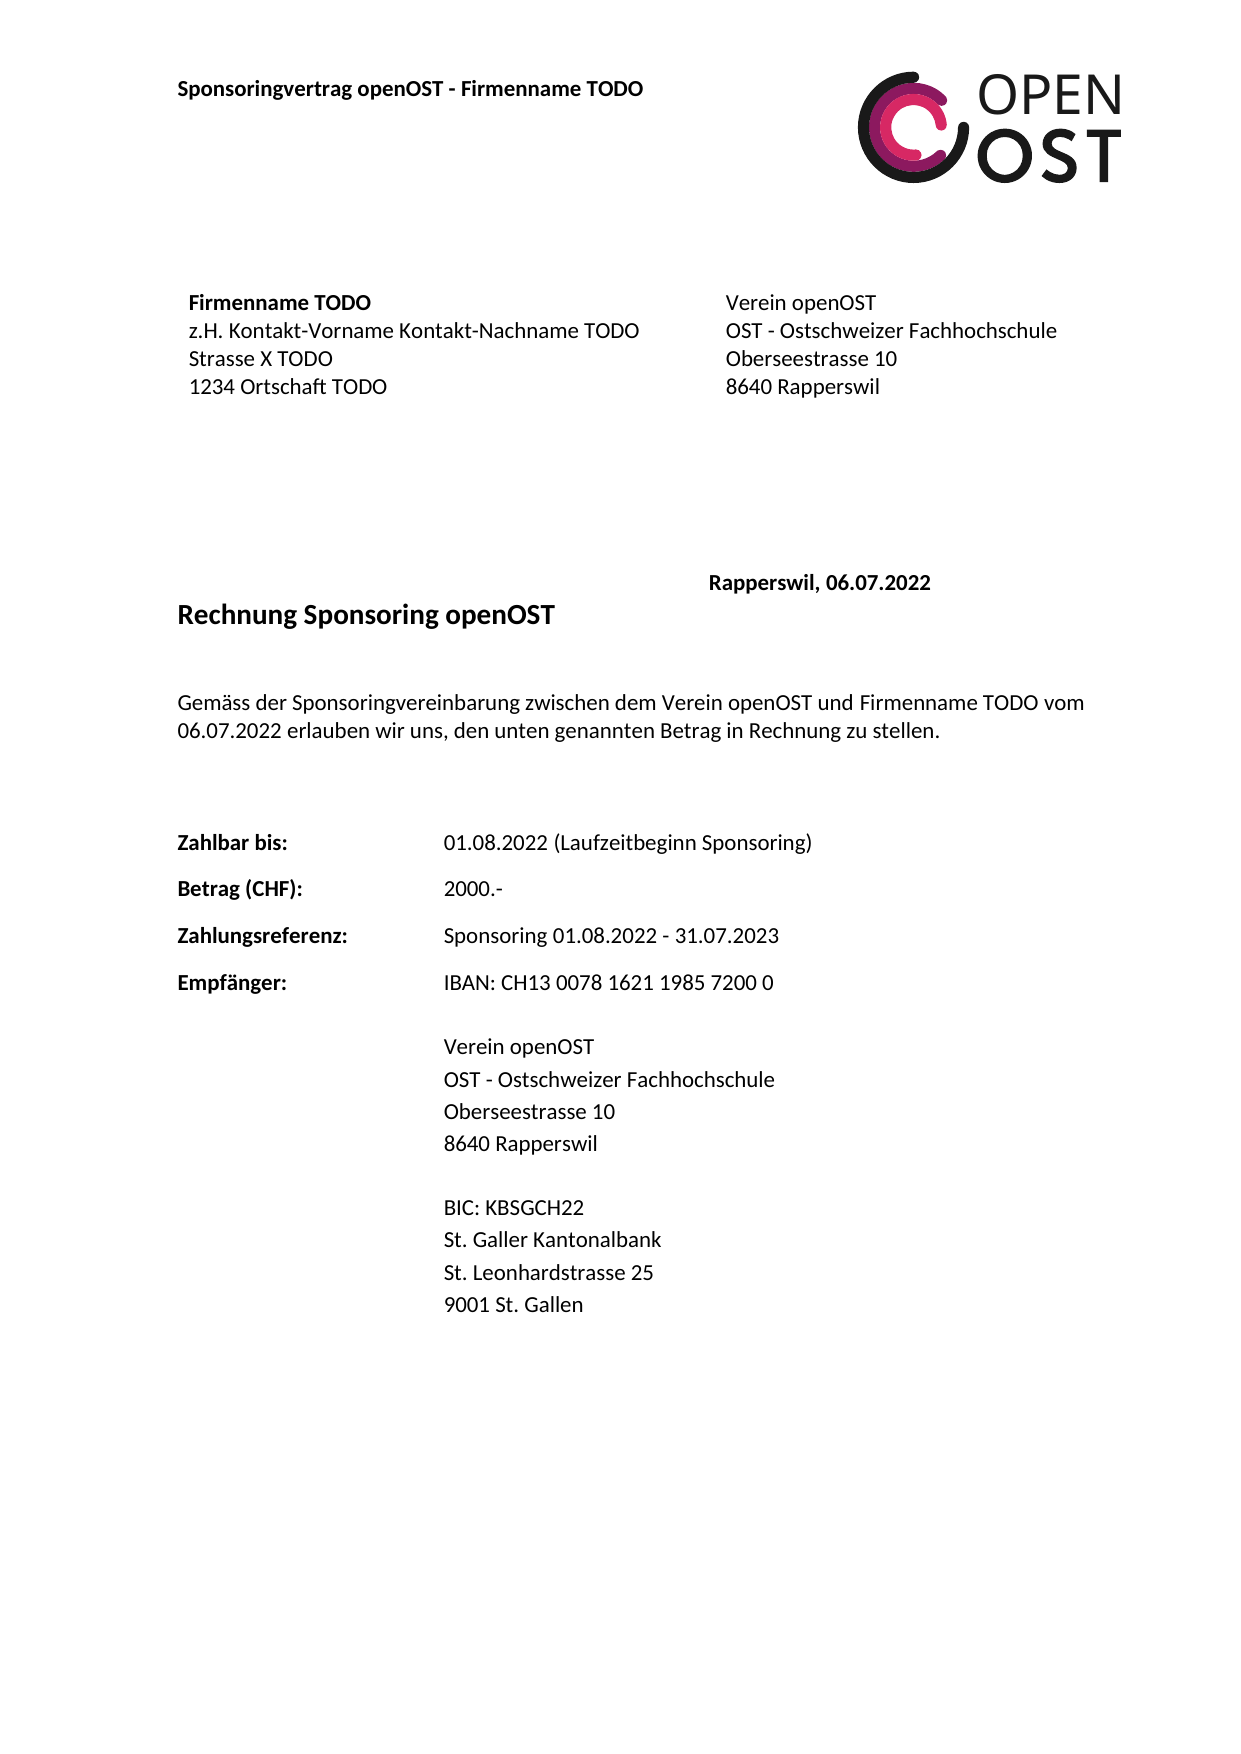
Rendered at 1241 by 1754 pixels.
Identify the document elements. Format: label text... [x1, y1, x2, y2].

table_header Verein openOST OST - Ostschweizer Fachhochschule Oberseestrasse 10 8640 Rapperswil [714, 288, 1121, 400]
text Betrag (CHF): 2000.- [177, 874, 1122, 903]
text Zahlungsreferenz: Sponsoring 01.08.2022 - 31.07.2023 [177, 921, 1122, 949]
text Rechnung Sponsoring openOST [177, 596, 1122, 632]
text Zahlbar bis: 01.08.2022 (Laufzeitbeginn Sponsoring) [177, 828, 1122, 856]
table_header Firmenname TODO z.H. Kontakt-Vorname Kontakt-Nachname TODO Strasse X TODO 1234 Ortschaft TODO [177, 288, 714, 400]
text Gemäss der Sponsoringvereinbarung zwischen dem Verein openOST und Firmenname TODO vom 06.07.2022 erlauben wir uns, den unten genannten Betrag in Rechnung zu stellen. [177, 688, 1122, 744]
text Empfänger: IBAN: CH13 0078 1621 1985 7200 0 Verein openOST OST - Ostschweizer Fachhochschule Oberseestrasse 10 8640 Rapperswil BIC: KBSGCH22 St. Galler Kantonalbank St. Leonhardstrasse 25 9001 St. Gallen [177, 968, 1122, 1318]
text Rapperswil, 06.07.2022 [709, 568, 1122, 596]
